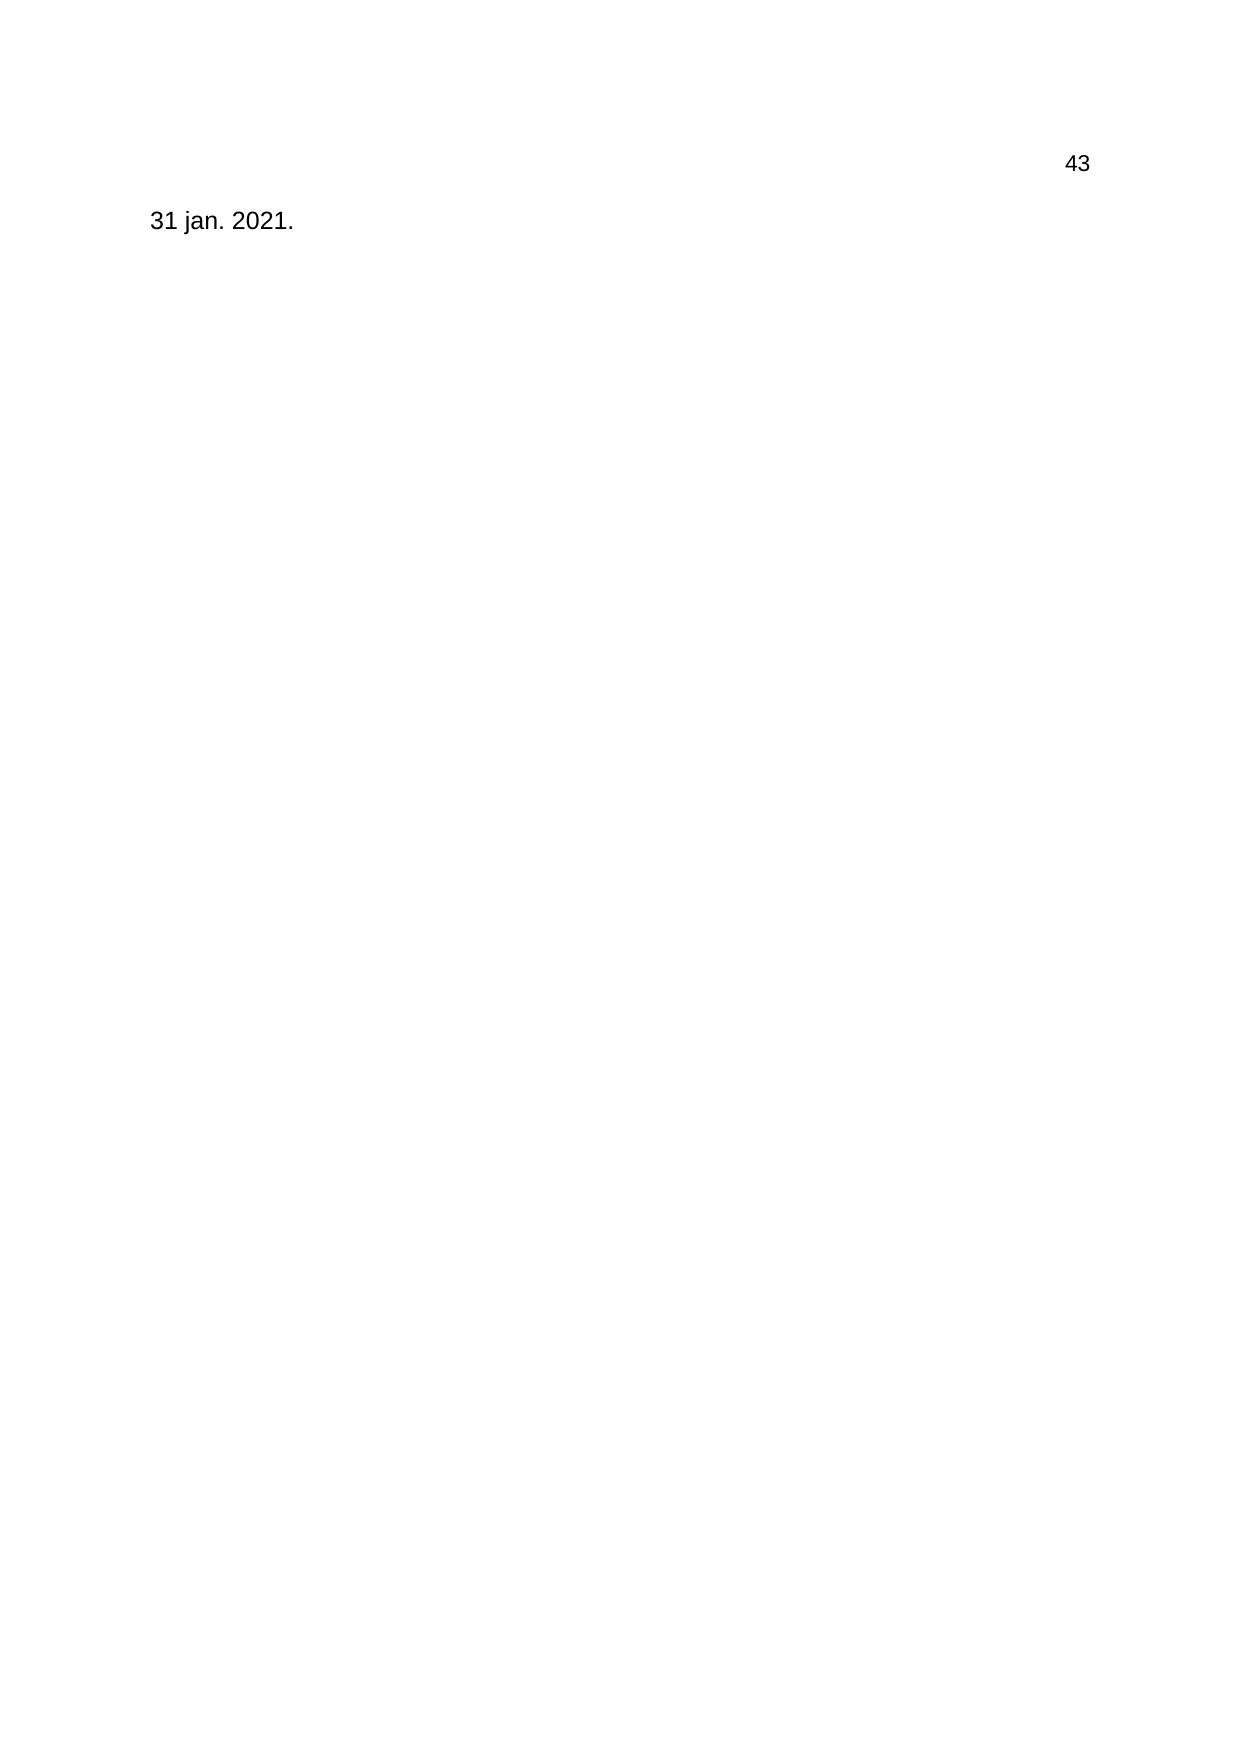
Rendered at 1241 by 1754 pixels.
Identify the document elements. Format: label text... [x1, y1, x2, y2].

text 31 jan. 2021. [150, 206, 1090, 234]
